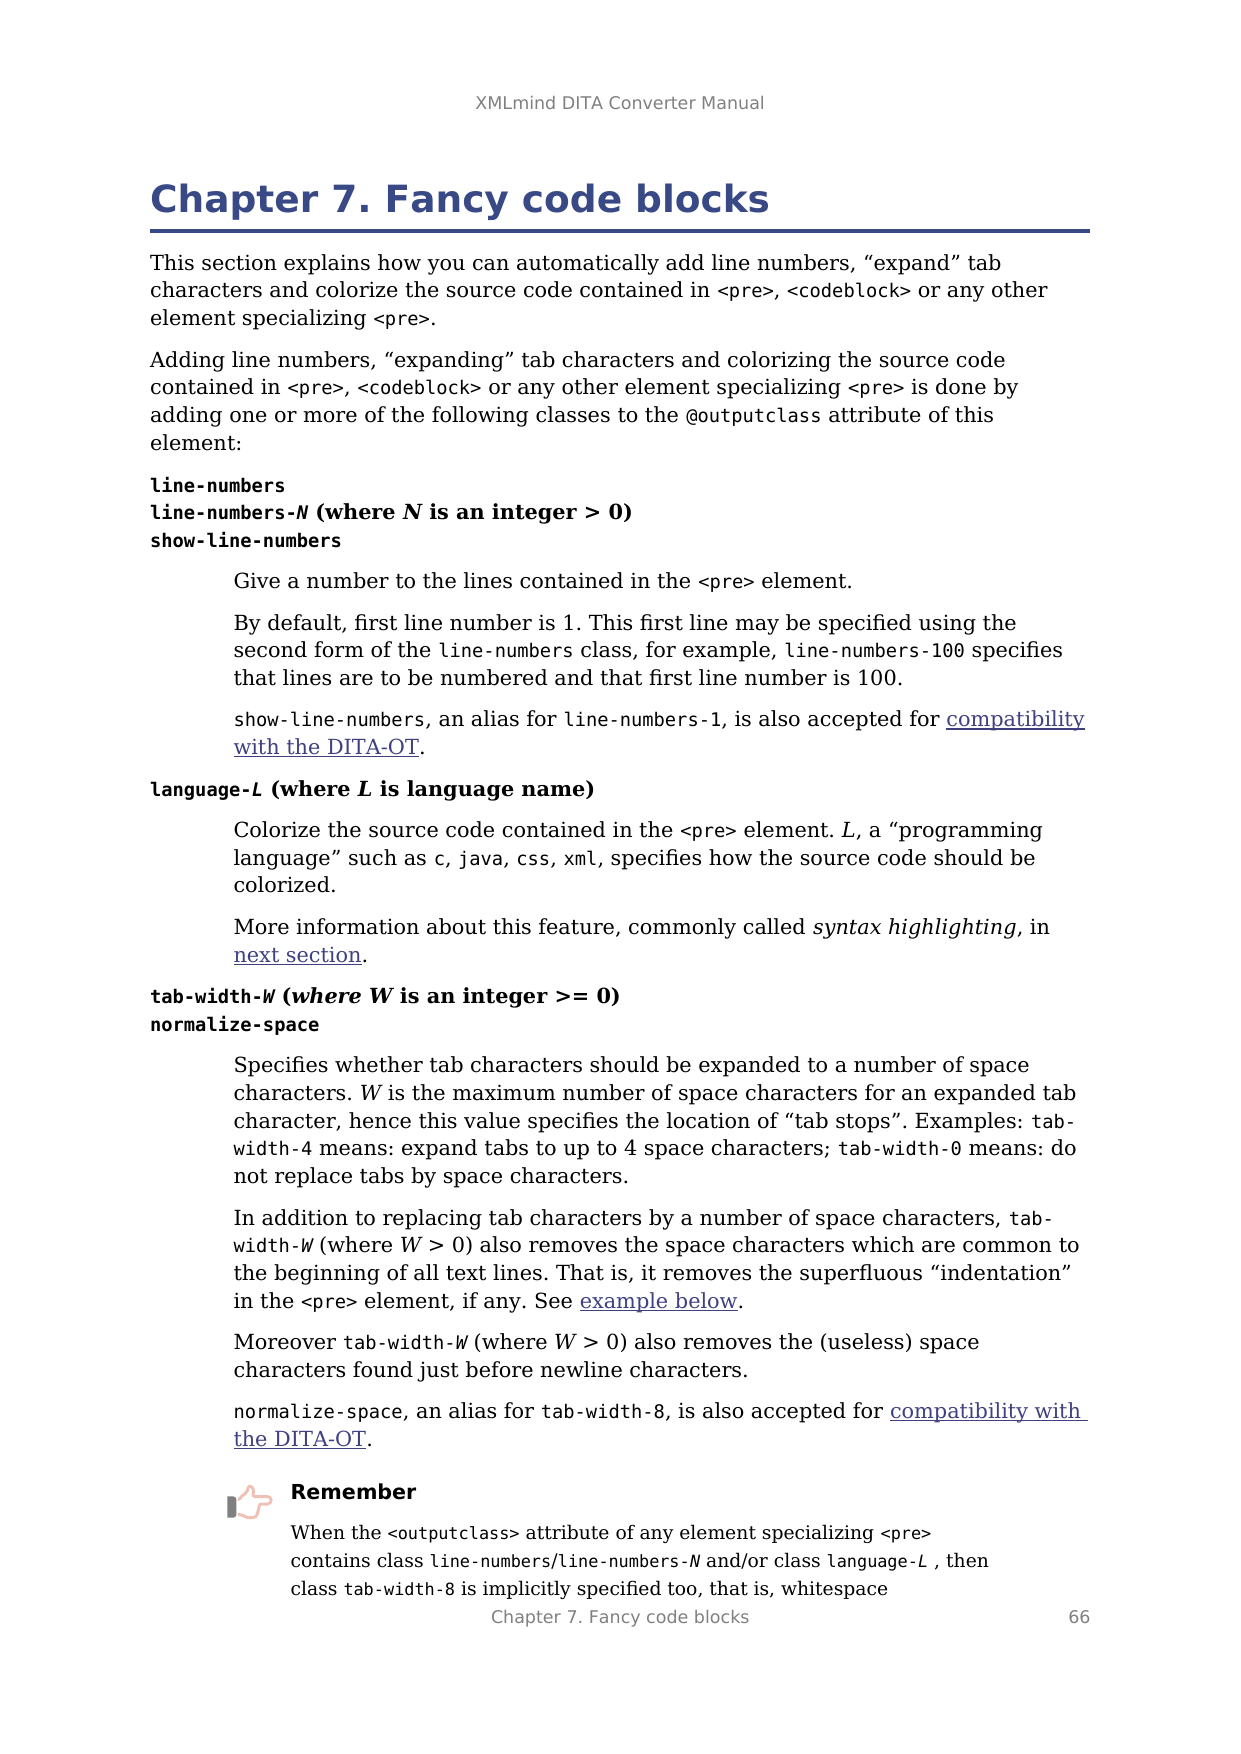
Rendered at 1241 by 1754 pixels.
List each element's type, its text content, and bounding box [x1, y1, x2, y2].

text tab-width-W (where W is an integer >= 0) [150, 981, 1090, 1008]
text Give a number to the lines contained in the <pre> element. [233, 566, 1090, 593]
text By default, first line number is 1. This first line may be specified using the second form of the line-numbers class, for example, line-numbers-100 specifies that lines are to be numbered and that first line number is 100. [233, 607, 1090, 690]
text Specifies whether tab characters should be expanded to a number of space characters. W is the maximum number of space characters for an expanded tab character, hence this value specifies the location of “tab stops”. Examples: tab-width-4 means: expand tabs to up to 4 space characters; tab-width-0 means: do not replace tabs by space characters. [233, 1050, 1090, 1188]
text Moreover tab-width-W (where W > 0) also removes the (useless) space characters found just before newline characters. [233, 1327, 1090, 1382]
table_header Remember When the <outputclass> attribute of any element specializing <pre> contains class line-numbers/line-numbers-N and/or class language-L , then class tab-width-8 is implicitly specified too, that is, whitespace [290, 1479, 1015, 1599]
subtitle Chapter 7. Fancy code blocks [150, 178, 1090, 229]
text show-line-numbers, an alias for line-numbers-1, is also accepted for compatibility with the DITA-OT. [233, 704, 1090, 759]
text This section explains how you can automatically add line numbers, “expand” tab characters and colorize the source code contained in <pre>, <codeblock> or any other element specializing <pre>. [150, 247, 1090, 331]
text line-numbers [150, 469, 1090, 497]
text language-L (where L is language name) [150, 773, 1090, 801]
text normalize-space, an alias for tab-width-8, is also accepted for compatibility with the DITA-OT. [233, 1396, 1090, 1451]
text Adding line numbers, “expanding” tab characters and colorizing the source code contained in <pre>, <codeblock> or any other element specializing <pre> is done by adding one or more of the following classes to the @outputclass attribute of this element: [150, 344, 1090, 455]
text Colorize the source code contained in the <pre> element. L, a “programming language” such as c, java, css, xml, specifies how the source code should be colorized. [233, 815, 1090, 898]
text normalize-space [150, 1008, 1090, 1036]
text show-line-numbers [150, 524, 1090, 552]
text line-numbers-N (where N is an integer > 0) [150, 497, 1090, 524]
text More information about this feature, commonly called syntax highlighting, in next section. [233, 912, 1090, 967]
text In addition to replacing tab characters by a number of space characters, tab-width-W (where W > 0) also removes the space characters which are common to the beginning of all text lines. That is, it removes the superfluous “indentation” in the <pre> element, if any. See example below. [233, 1202, 1090, 1313]
table_header [225, 1479, 290, 1599]
